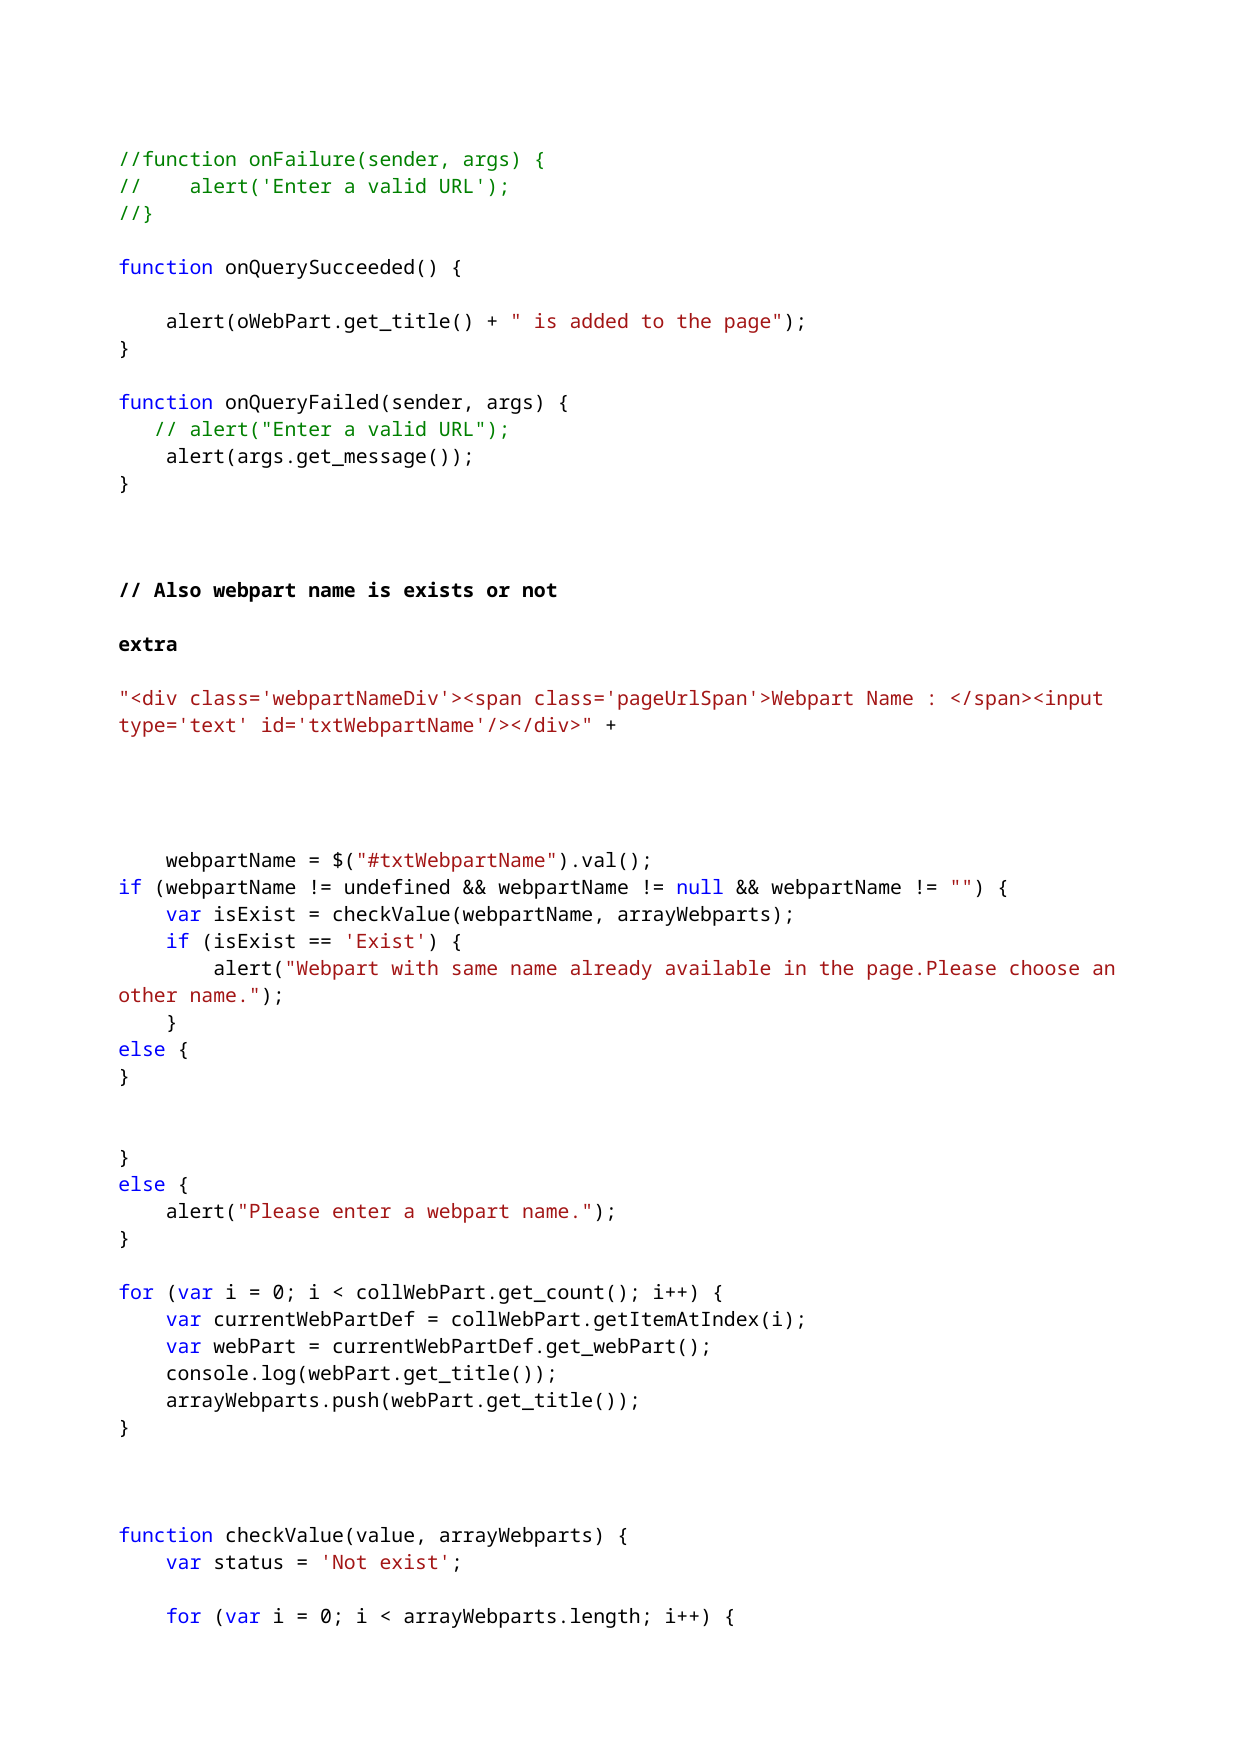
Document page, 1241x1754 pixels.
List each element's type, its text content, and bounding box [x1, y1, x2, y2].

text } [118, 1062, 1122, 1089]
text var webPart = currentWebPartDef.get_webPart(); [118, 1332, 1122, 1359]
text arrayWebparts.push(webPart.get_title()); [118, 1386, 1122, 1413]
text console.log(webPart.get_title()); [118, 1359, 1122, 1386]
text } [118, 1224, 1122, 1251]
text //function onFailure(sender, args) { [118, 145, 1122, 172]
text // alert('Enter a valid URL'); [118, 172, 1122, 199]
text function onQueryFailed(sender, args) { [118, 388, 1122, 415]
text alert(args.get_message()); [118, 442, 1122, 469]
text // alert("Enter a valid URL"); [118, 415, 1122, 442]
text } [118, 1143, 1122, 1170]
text // Also webpart name is exists or not [118, 577, 1122, 604]
text } [118, 1413, 1122, 1440]
text function checkValue(value, arrayWebparts) { [118, 1521, 1122, 1548]
text function onQuerySucceeded() { [118, 253, 1122, 280]
text if (isExist == 'Exist') { [118, 927, 1122, 954]
text else { [118, 1035, 1122, 1062]
text alert(oWebPart.get_title() + " is added to the page"); [118, 307, 1122, 334]
text } [118, 1008, 1122, 1035]
text for (var i = 0; i < arrayWebparts.length; i++) { [118, 1602, 1122, 1629]
text var currentWebPartDef = collWebPart.getItemAtIndex(i); [118, 1305, 1122, 1332]
text webpartName = $("#txtWebpartName").val(); [118, 847, 1122, 873]
text extra [118, 631, 1122, 658]
text } [118, 334, 1122, 361]
text "<div class='webpartNameDiv'><span class='pageUrlSpan'>Webpart Name : </span><input type='text' id='txtWebpartName'/></div>" + [118, 685, 1122, 739]
text alert("Please enter a webpart name."); [118, 1197, 1122, 1224]
text if (webpartName != undefined && webpartName != null && webpartName != "") { [118, 873, 1122, 901]
text for (var i = 0; i < collWebPart.get_count(); i++) { [118, 1278, 1122, 1305]
text } [118, 469, 1122, 496]
text var status = 'Not exist'; [118, 1548, 1122, 1575]
text else { [118, 1170, 1122, 1197]
text //} [118, 199, 1122, 226]
text var isExist = checkValue(webpartName, arrayWebparts); [118, 901, 1122, 927]
text alert("Webpart with same name already available in the page.Please choose an other name."); [118, 954, 1122, 1008]
